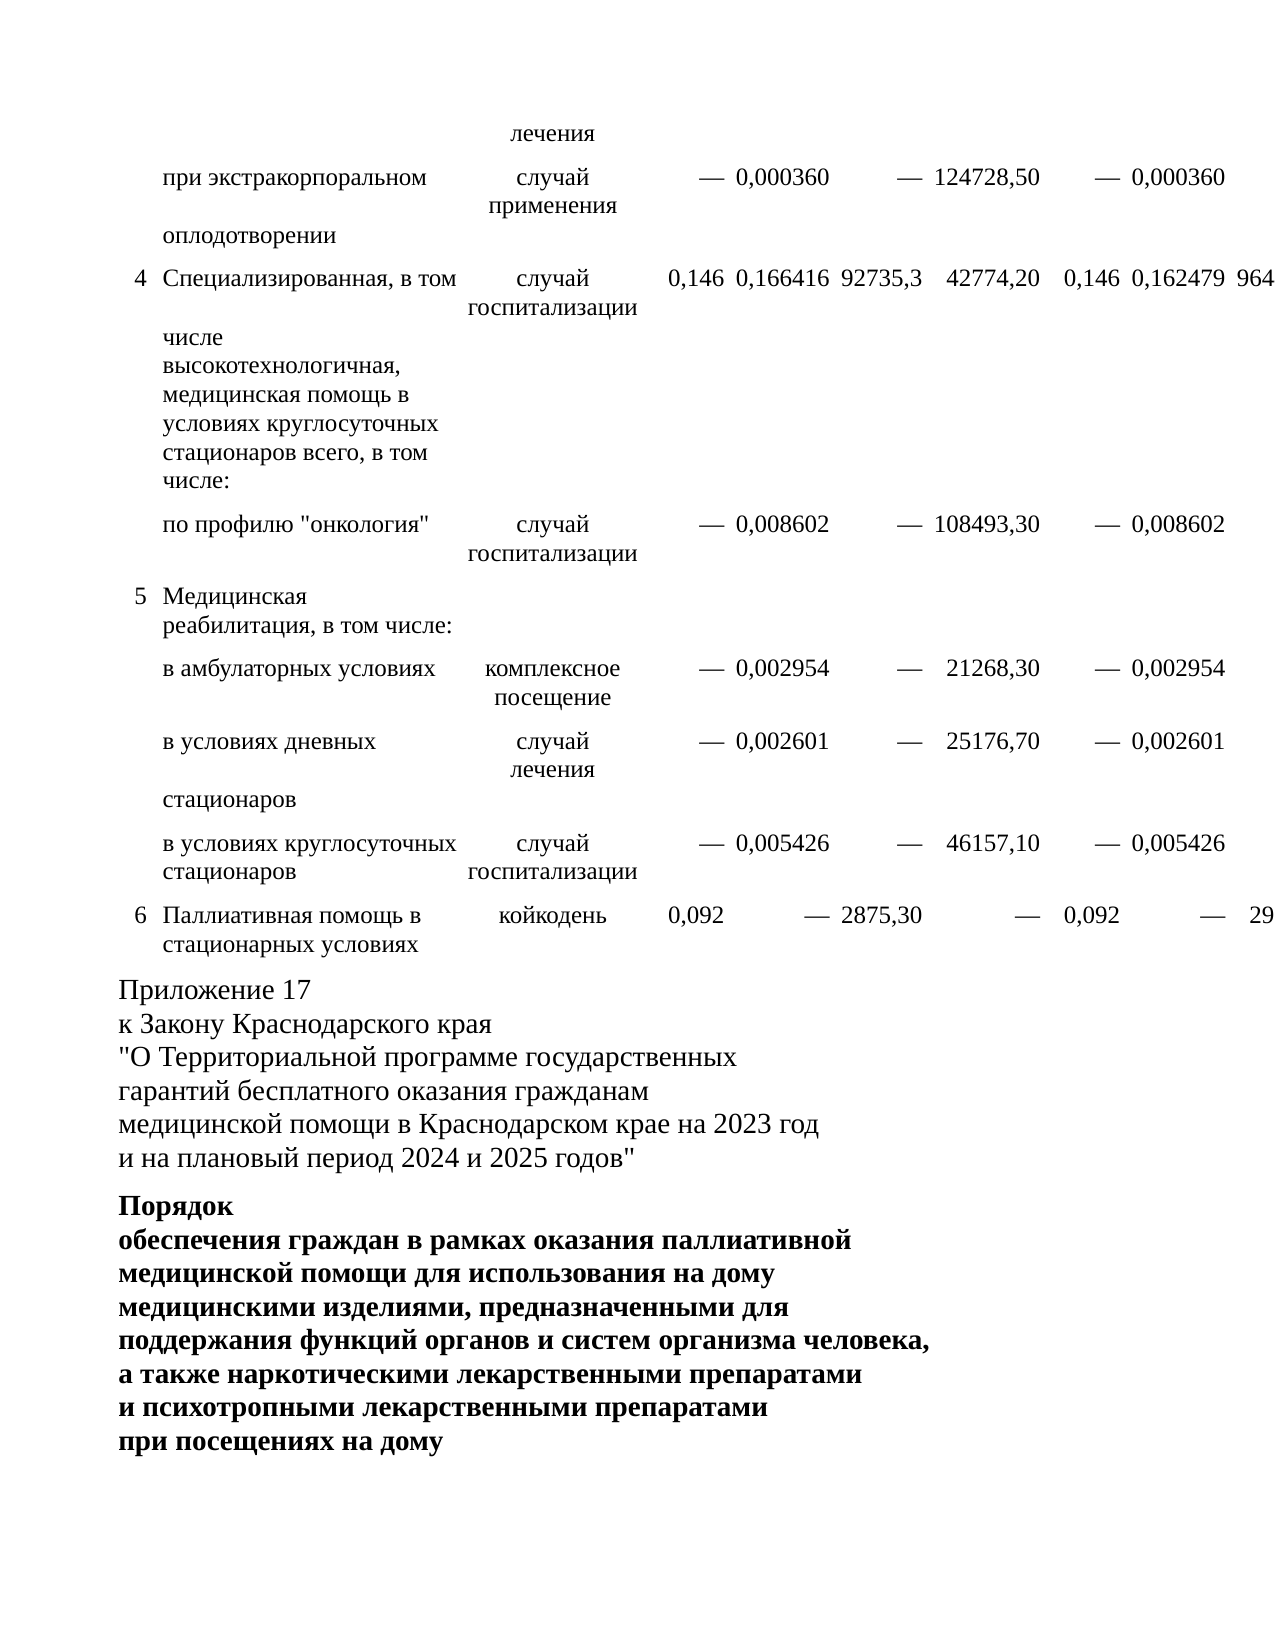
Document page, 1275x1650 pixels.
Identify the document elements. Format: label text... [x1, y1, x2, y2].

table_cell в амбулаторных условиях [163, 654, 462, 726]
table_cell [1225, 581, 1275, 653]
table_cell — [829, 509, 922, 581]
table_cell в условиях круглосуточных стационаров [163, 828, 462, 900]
table_cell 2875,30 [829, 900, 922, 972]
table_cell 5 [118, 581, 162, 726]
table_cell — [1225, 726, 1275, 828]
table_cell 0,000360 [724, 162, 829, 263]
table_cell — [1040, 509, 1120, 581]
table_cell — [644, 162, 724, 263]
table_cell Паллиативная помощь в стационарных условиях [163, 900, 462, 972]
table_cell 0,008602 [1120, 509, 1225, 581]
table_cell — [644, 509, 724, 581]
table_cell 0,162479 [1120, 264, 1225, 509]
table_cell 0,166416 [724, 264, 829, 509]
table_cell [163, 118, 462, 162]
table_cell — [1225, 654, 1275, 726]
table_cell [644, 581, 724, 653]
table_cell случай госпитализации [462, 509, 644, 581]
table_cell — [644, 726, 724, 828]
table_cell 0,002954 [724, 654, 829, 726]
table_cell [462, 581, 644, 653]
table_cell [118, 828, 162, 900]
table_cell комплексное посещение [462, 654, 644, 726]
table_cell лечения [462, 118, 644, 162]
table_cell 108493,30 [922, 509, 1039, 581]
text Приложение 17 к Закону Краснодарского края "О Территориальной программе государственных гарантий бесплатного оказания гражданам медицинской помощи в Краснодарском крае на 2023 год и на плановый период 2024 и 2025 годов" [118, 972, 1157, 1173]
table_cell — [644, 654, 724, 726]
table_cell — [1225, 162, 1275, 263]
table_cell 0,008602 [724, 509, 829, 581]
table_cell Специализированная, в том числе высокотехнологичная, медицинская помощь в условиях круглосуточных стационаров всего, в том числе: [163, 264, 462, 509]
table_cell — [829, 654, 922, 726]
table_cell — [1225, 509, 1275, 581]
table_cell при экстракорпоральном оплодотворении [163, 162, 462, 263]
table_cell 21268,30 [922, 654, 1039, 726]
table_cell [118, 118, 162, 263]
table_cell 92735,3 [829, 264, 922, 509]
table_cell — [1225, 828, 1275, 900]
table_cell [644, 118, 724, 162]
table_cell 0,005426 [724, 828, 829, 900]
table_cell случай госпитализации [462, 828, 644, 900]
table_cell 0,002954 [1120, 654, 1225, 726]
table_cell случай госпитализации [462, 264, 644, 509]
table_cell случай применения [462, 162, 644, 263]
table_cell 124728,50 [922, 162, 1039, 263]
table_cell — [1040, 162, 1120, 263]
table_cell — [724, 900, 829, 972]
table_cell 0,000360 [1120, 162, 1225, 263]
table_cell [922, 118, 1039, 162]
table_cell — [1120, 900, 1225, 972]
table_cell 0,092 [1040, 900, 1120, 972]
text Порядок обеспечения граждан в рамках оказания паллиативной медицинской помощи для использования на дому медицинскими изделиями, предназначенными для поддержания функций органов и систем организма человека, а также наркотическими лекарственными препаратами и психотропными лекарственными препаратами при посещениях на дому [118, 1188, 1157, 1457]
table_cell 0,146 [1040, 264, 1120, 509]
table_cell 0,002601 [724, 726, 829, 828]
table_cell — [829, 726, 922, 828]
table_cell 2990,30 [1225, 900, 1275, 972]
table_cell 4 [118, 264, 162, 581]
table_cell [1040, 581, 1120, 653]
table_cell — [1040, 828, 1120, 900]
table_cell [829, 118, 922, 162]
table_cell 25176,70 [922, 726, 1039, 828]
table_cell [1040, 118, 1120, 162]
table_cell — [922, 900, 1039, 972]
table_cell — [1040, 654, 1120, 726]
table_cell 46157,10 [922, 828, 1039, 900]
table_cell — [1225, 118, 1275, 162]
table_cell 0,092 [644, 900, 724, 972]
table_cell 6 [118, 900, 162, 972]
table_cell [922, 581, 1039, 653]
table_cell по профилю "онкология" [163, 509, 462, 581]
table_cell Медицинская реабилитация, в том числе: [163, 581, 462, 653]
table_cell 96444,80 [1225, 264, 1275, 509]
table_cell в условиях дневных стационаров [163, 726, 462, 828]
table_cell 0,002601 [1120, 726, 1225, 828]
table_cell [724, 118, 829, 162]
table_cell случай лечения [462, 726, 644, 828]
table_cell [118, 726, 162, 828]
table_cell 0,146 [644, 264, 724, 509]
table_cell 0,005426 [1120, 828, 1225, 900]
table_cell [829, 581, 922, 653]
table_cell — [1040, 726, 1120, 828]
table_cell — [644, 828, 724, 900]
table_cell 42774,20 [922, 264, 1039, 509]
table_cell [1120, 581, 1225, 653]
table_cell — [829, 828, 922, 900]
table_cell [724, 581, 829, 653]
table_cell — [829, 162, 922, 263]
table_cell койкодень [462, 900, 644, 972]
table_cell [1120, 118, 1225, 162]
